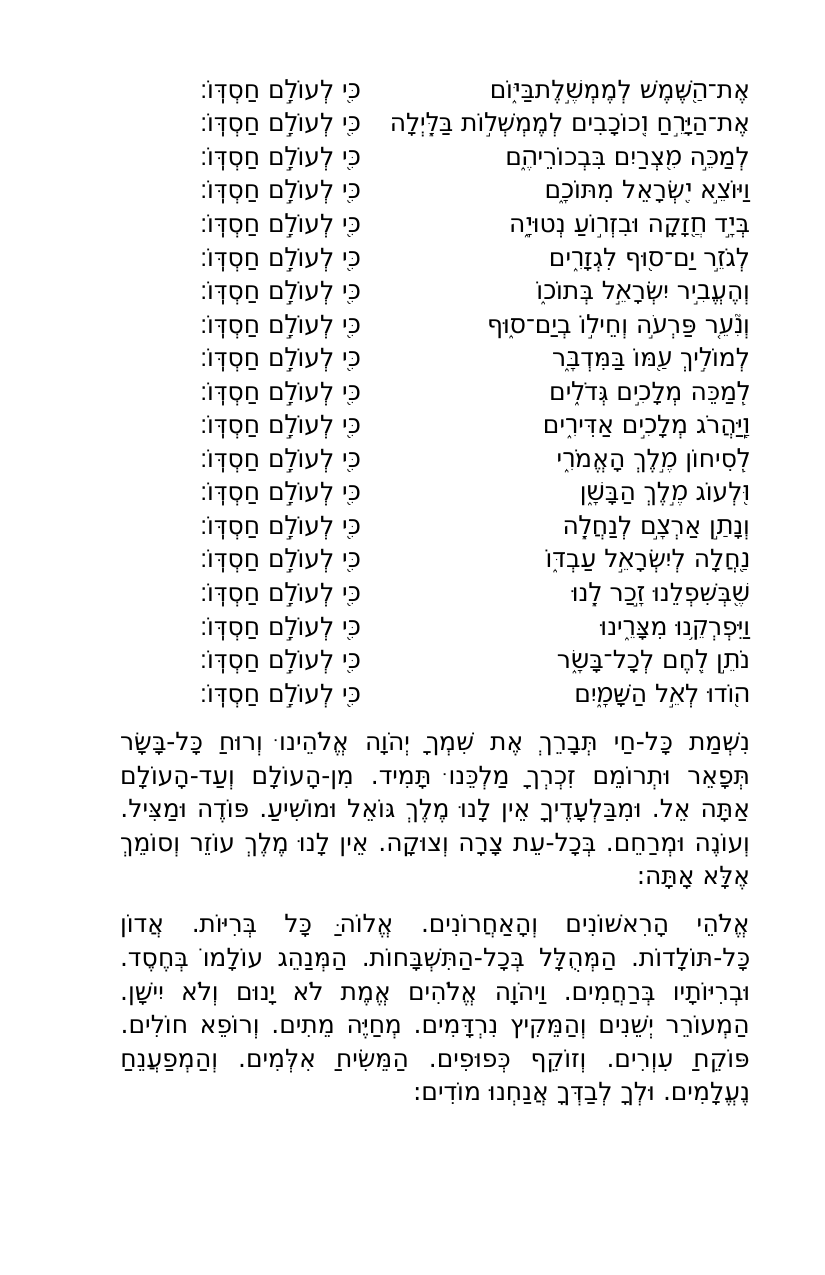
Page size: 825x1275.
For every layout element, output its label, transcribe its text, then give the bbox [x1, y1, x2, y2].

text ה֭וֹדוּ לְאֵ֣ל הַשָּׁמָ֑יִם כִּ֖י לְעוֹלָ֣ם חַסְדּֽוֹ׃ ‏ [120, 679, 750, 708]
text וַיּוֹצֵ֣א יִ֭שְׂרָאֵל מִתּוֹכָ֑ם כִּ֖י לְעוֹלָ֣ם חַסְדּֽוֹ׃ [120, 176, 750, 205]
text נִשְׁמַת כָּל-חַי תְּבָרֵךְ אֶת שִׁמְךָ יְהֹוָה אֱלֹהֵינוּ וְרוּחַ כָּל-בָּשָׂר תְּפָאֵר וּתְרוֹמֵם זִכְרְךָ מַלְכֵּנוּ תָּמִיד. מִן-הָעוֹלָם וְעַד-הָעוֹלָם אַתָּה אֵל. וּמִבַּלְעָדֶיךָ אֵין לָנוּ מֶלֶךְ גּוֹאֵל וּמוֹשִׁיעַ. פּוֹדֶה וּמַצִּיל. וְעוֹנֶה וּמְרַחֵם. בְּכָל-עֵת צָרָה וְצוּקָה. אֵין לָנוּ מֶלֶךְ עוֹזֵר וְסוֹמֵךְ אֶלָּא אָתָּה: [120, 727, 750, 891]
text וּ֭לְעוֹג מֶ֣לֶךְ הַבָּשָׁ֑ן כִּ֖י לְעוֹלָ֣ם חַסְדּֽוֹ׃ [120, 477, 750, 507]
text בְּיָ֣ד חֲ֭זָקָה וּבִזְר֣וֹעַ נְטוּיָ֑ה כִּ֖י לְעוֹלָ֣ם חַסְדּֽוֹ׃ [120, 209, 750, 238]
text וַיִּפְרְקֵ֥נוּ מִצָּרֵ֑ינוּ כִּ֖י לְעוֹלָ֣ם חַסְדּֽוֹ׃ [120, 612, 750, 641]
text וְהֶעֱבִ֣יר יִשְׂרָאֵ֣ל בְּתוֹכ֑וֹ ‏כִּ֖י לְעוֹלָ֣ם חַסְדּֽוֹ׃ [120, 276, 750, 305]
text אֱלֹהֵי הָרִאשׁוֹנִים וְהָאַחֲרוֹנִים. אֱלוֹהַּ כָּל בְּרִיּוֹת. אֲדוֹן כָּל-תּוֹלָדוֹת. הַמְּהֻלָּל בְּכָל-הַתִּשְׁבָּחוֹת. הַמְּנַהֵג עוֹלָמוֹ בְּחֶסֶד. וּבְרִיּוֹתָיו בְּרַחֲמִים. וַיהֹוָה אֱלֹהִים אֱמֶת לֹא יָנוּם וְלֹא יִישָׁן. הַמְעוֹרֵר יְשֵׁנִים וְהַמֵּקִיץ נִרְדָּמִים. מְחַיֶּה מֵתִים. וְרוֹפֵא חוֹלִים. פּוֹקֵחַ עִוְרִים. וְזוֹקֵף כְּפוּפִים. הַמֵּשִׂיחַ אִלְּמִים. וְהַמְפַעֲנֵחַ נֶעֱלָמִים. וּלְךָ לְבַדְּךָ אֲנַחְנוּ מוֹדִים: [120, 909, 750, 1106]
text אֶת־הַיָּרֵ֣חַ וְ֭כוֹכָבִים לְמֶמְשְׁל֣וֹת בַּלָּ֑יְלָה כִּ֖י לְעוֹלָ֣ם חַסְדּֽוֹ׃ [120, 108, 750, 138]
text לְ֭סִיחוֹן מֶ֣לֶךְ הָאֱמֹרִ֑י כִּ֖י לְעוֹלָ֣ם חַסְדּֽוֹ׃ [120, 444, 750, 473]
text שֶׁ֭בְּשִׁפְלֵנוּ זָ֣כַר לָ֑נוּ כִּ֖י לְעוֹלָ֣ם חַסְדּֽוֹ׃ [120, 578, 750, 607]
text וַֽ֭יַּהֲרֹג מְלָכִ֣ים אַדִּירִ֑ים כִּ֖י לְעוֹלָ֣ם חַסְדּֽוֹ׃ [120, 410, 750, 439]
text נֹתֵ֣ן לֶ֭חֶם לְכָל־בָּשָׂ֑ר כִּ֖י לְעוֹלָ֣ם חַסְדּֽוֹ׃ [120, 645, 750, 674]
text נַ֭חֲלָה לְיִשְׂרָאֵ֣ל עַבְדּ֑וֹ כִּ֖י לְעוֹלָ֣ם חַסְדּֽוֹ׃ [120, 544, 750, 574]
text וְנָתַ֣ן אַרְצָ֣ם לְנַחֲלָ֑ה כִּ֖י לְעוֹלָ֣ם חַסְדּֽוֹ׃ [120, 511, 750, 540]
text לְמַכֵּ֣ה מִ֭צְרַיִם בִּבְכוֹרֵיהֶ֑ם כִּ֖י לְעוֹלָ֣ם חַסְדּֽוֹ׃ [120, 142, 750, 171]
text לְגֹזֵ֣ר יַם־ס֭וּף לִגְזָרִ֑ים כִּ֖י לְעוֹלָ֣ם חַסְדּֽוֹ׃ [120, 243, 750, 272]
text לְמוֹלִ֣יךְ עַ֭מּוֹ בַּמִּדְבָּ֑ר כִּ֖י לְעוֹלָ֣ם חַסְדּֽוֹ׃ [120, 343, 750, 372]
text אֶת־הַ֭שֶּׁמֶשׁ לְמֶמְשֶׁ֣לֶתבַּיּ֑וֹם כִּ֖י לְעוֹלָ֣ם חַסְדּֽוֹ׃ [120, 75, 750, 104]
text וְנִ֘עֵ֤ר פַּרְעֹ֣ה וְחֵיל֣וֹ בְיַם־ס֑וּף כִּ֖י לְעוֹלָ֣ם חַסְדּֽוֹ׃ [120, 310, 750, 339]
text לְ֭מַכֵּה מְלָכִ֣ים גְּדֹלִ֑ים כִּ֖י לְעוֹלָ֣ם חַסְדּֽוֹ׃ [120, 377, 750, 406]
